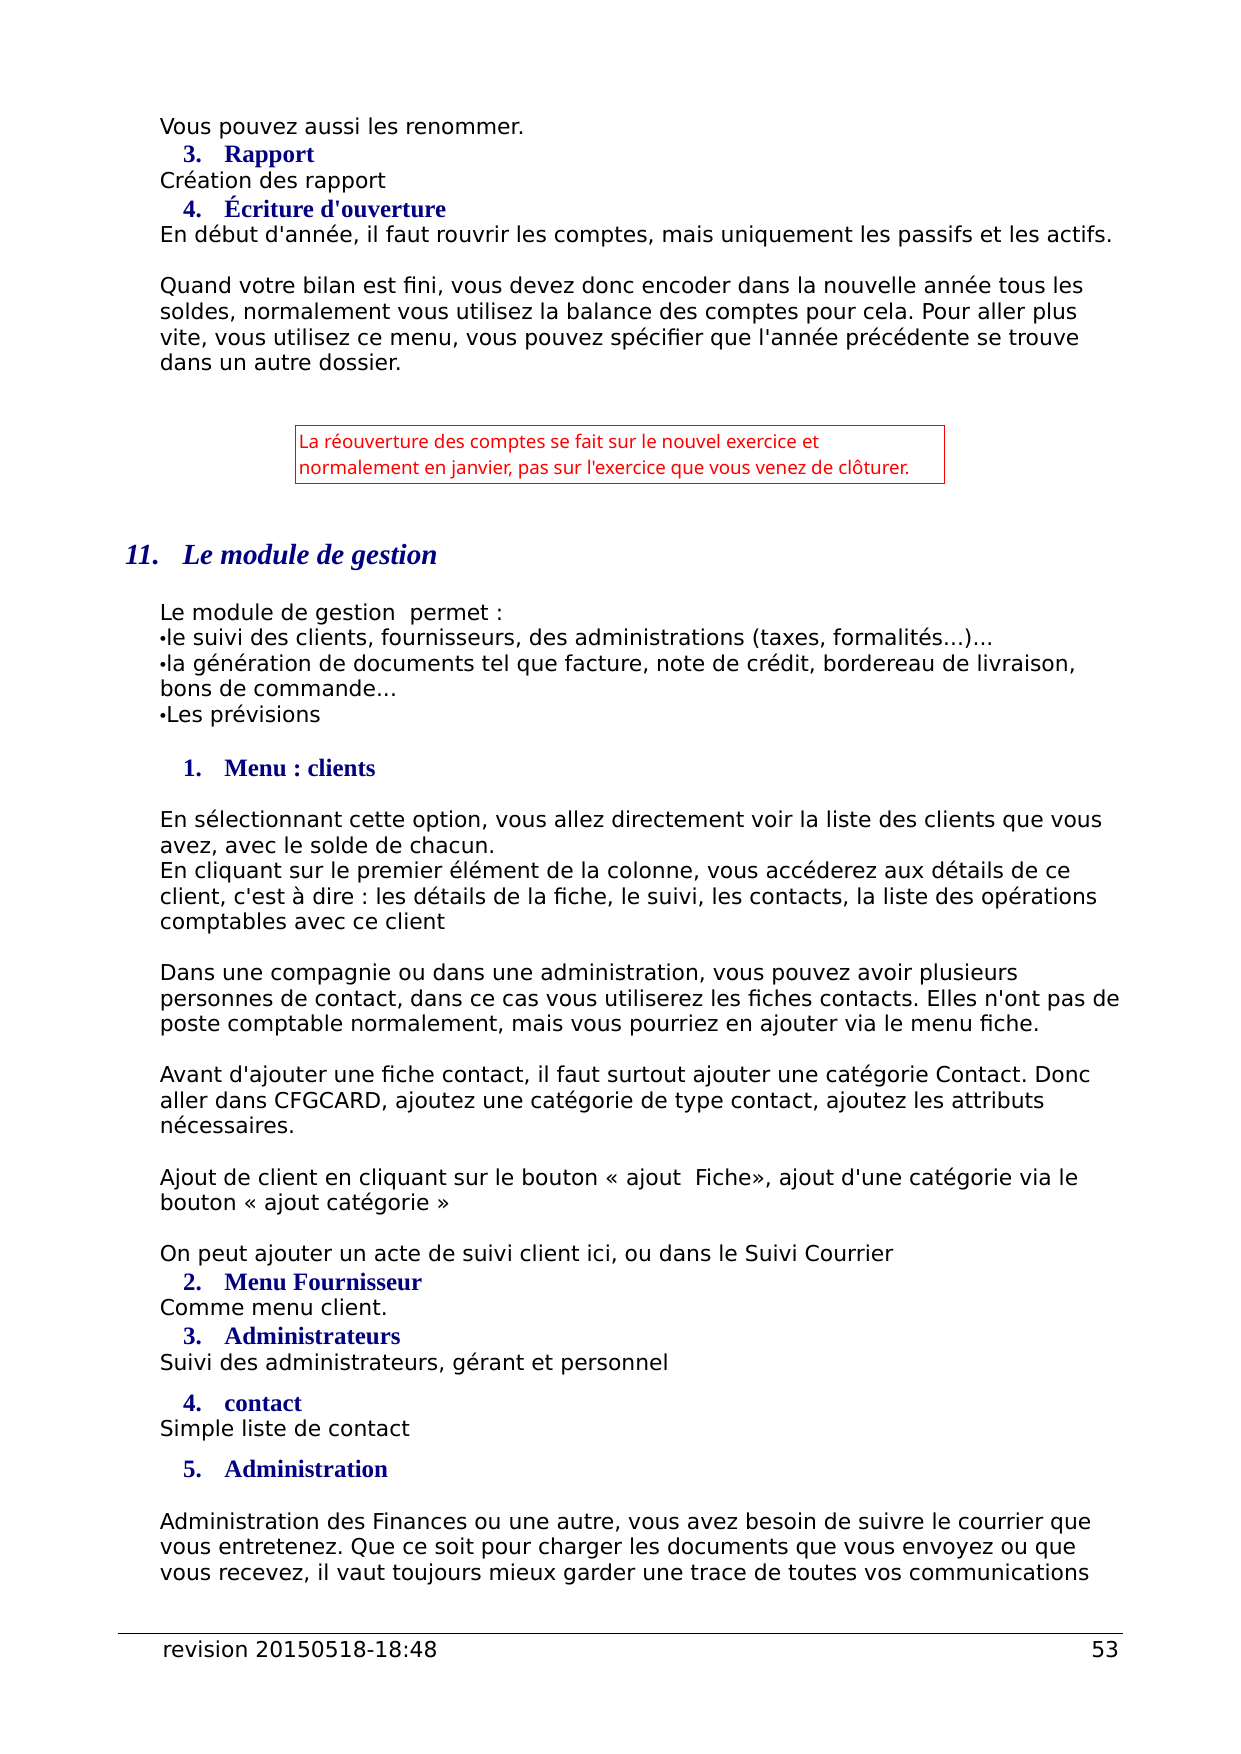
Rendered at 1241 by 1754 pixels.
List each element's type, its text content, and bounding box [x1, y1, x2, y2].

text La réouverture des comptes se fait sur le nouvel exercice et normalement en janvier, pas sur l'exercice que vous venez de clôturer. [296, 426, 944, 483]
text Comme menu client. [159, 1296, 1123, 1321]
subtitle Menu : clients [177, 753, 1123, 782]
text Ajout de client en cliquant sur le bouton « ajout Fiche», ajout d'une catégorie via le bouton « ajout catégorie » [159, 1165, 1123, 1216]
text Administration des Finances ou une autre, vous avez besoin de suivre le courrier que vous entretenez. Que ce soit pour charger les documents que vous envoyez ou que vous recevez, il vaut toujours mieux garder une trace de toutes vos communications [159, 1509, 1123, 1585]
text On peut ajouter un acte de suivi client ici, ou dans le Suivi Courrier [159, 1241, 1123, 1267]
subtitle Écriture d'ouverture [177, 194, 1123, 223]
text En sélectionnant cette option, vous allez directement voir la liste des clients que vous avez, avec le solde de chacun. [159, 807, 1123, 858]
subtitle Le module de gestion [117, 537, 1123, 571]
text Quand votre bilan est fini, vous devez donc encoder dans la nouvelle année tous les soldes, normalement vous utilisez la balance des comptes pour cela. Pour aller plus vite, vous utilisez ce menu, vous pouvez spécifier que l'année précédente se trouve dans un autre dossier. [159, 274, 1123, 376]
text Dans une compagnie ou dans une administration, vous pouvez avoir plusieurs personnes de contact, dans ce cas vous utiliserez les fiches contacts. Elles n'ont pas de poste comptable normalement, mais vous pourriez en ajouter via le menu fiche. [159, 961, 1123, 1037]
subtitle contact [177, 1388, 1123, 1417]
text Création des rapport [159, 168, 1123, 194]
subtitle Administrateurs [177, 1321, 1123, 1350]
list la génération de documents tel que facture, note de crédit, bordereau de livraison, bons de commande... [159, 651, 1123, 702]
text En cliquant sur le premier élément de la colonne, vous accéderez aux détails de ce client, c'est à dire : les détails de la fiche, le suivi, les contacts, la liste des opérations comptables avec ce client [159, 858, 1123, 935]
text Vous pouvez aussi les renommer. [159, 114, 1123, 139]
text Suivi des administrateurs, gérant et personnel [159, 1350, 1123, 1375]
text En début d'année, il faut rouvrir les comptes, mais uniquement les passifs et les actifs. [159, 223, 1123, 248]
text Le module de gestion permet : [159, 600, 1123, 626]
text Simple liste de contact [159, 1417, 1123, 1442]
subtitle Rapport [177, 139, 1123, 168]
list le suivi des clients, fournisseurs, des administrations (taxes, formalités...)... [159, 626, 1123, 651]
list Les prévisions [159, 702, 1123, 728]
subtitle Administration [177, 1454, 1123, 1483]
subtitle Menu Fournisseur [177, 1267, 1123, 1296]
text Avant d'ajouter une fiche contact, il faut surtout ajouter une catégorie Contact. Donc aller dans CFGCARD, ajoutez une catégorie de type contact, ajoutez les attributs nécessaires. [159, 1063, 1123, 1139]
